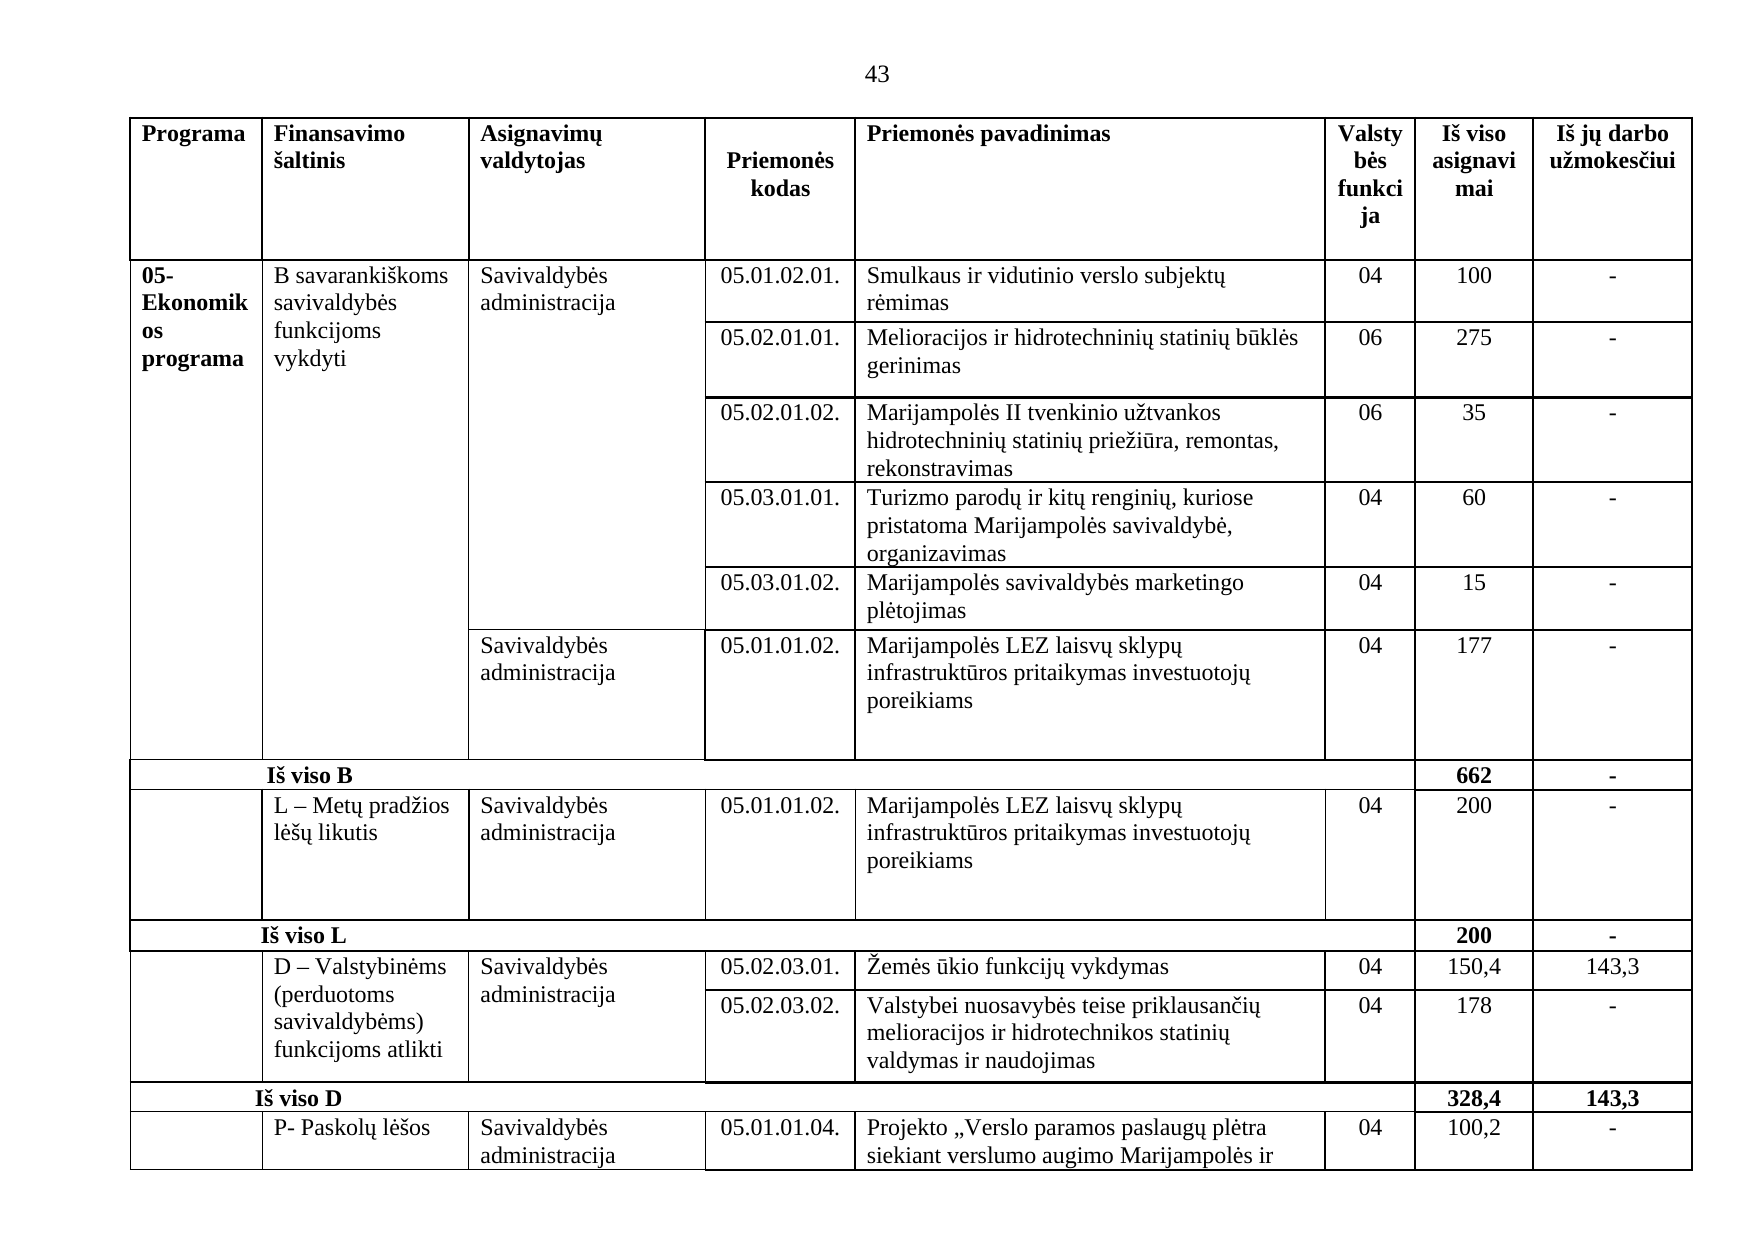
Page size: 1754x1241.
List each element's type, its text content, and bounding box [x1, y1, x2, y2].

table_cell - [1534, 761, 1691, 788]
table_cell 05.02.03.02. [706, 991, 854, 1081]
table_cell Savivaldybės administracija [469, 1112, 705, 1168]
table_header Valstybės funkcija [1326, 119, 1414, 229]
table_cell 15 [1416, 568, 1532, 629]
table_cell - [1534, 991, 1691, 1081]
table_cell [131, 790, 261, 919]
table_cell - [1534, 261, 1691, 321]
table_cell Savivaldybės administracija [469, 952, 705, 1081]
table_cell 05.03.01.02. [706, 568, 854, 629]
table_cell Turizmo parodų ir kitų renginių, kuriose pristatoma Marijampolės savivaldybė, organizavimas [856, 483, 1324, 566]
table_cell 178 [1416, 991, 1532, 1081]
table_header Finansavimo šaltinis [263, 119, 468, 229]
table_cell [706, 229, 854, 259]
table_cell 05.03.01.01. [706, 483, 854, 566]
table_cell 35 [1416, 399, 1532, 481]
table_cell 143,3 [1534, 952, 1691, 989]
table_cell - [1534, 323, 1691, 396]
table_cell Marijampolės LEZ laisvų sklypų infrastruktūros pritaikymas investuotojų poreikiams [856, 790, 1325, 919]
table_cell 662 [1416, 761, 1532, 788]
table_cell 05.01.01.02. [706, 631, 854, 759]
table_cell 04 [1326, 1112, 1414, 1168]
table_cell 06 [1326, 399, 1414, 481]
table_cell Projekto „Verslo paramos paslaugų plėtra siekiant verslumo augimo Marijampolės ir [856, 1112, 1324, 1168]
table_cell 04 [1326, 991, 1414, 1081]
table_cell D – Valstybinėms (perduotoms savivaldybėms) funkcijoms atlikti [263, 952, 468, 1081]
table_cell [131, 952, 262, 1081]
table_cell Iš viso L [131, 921, 1414, 950]
table_cell 04 [1326, 483, 1414, 566]
table_cell Žemės ūkio funkcijų vykdymas [856, 952, 1324, 989]
table_cell 200 [1416, 791, 1532, 919]
table_cell [470, 229, 704, 259]
table_cell 05.02.03.01. [706, 952, 854, 989]
table_cell - [1534, 399, 1691, 481]
table_cell 04 [1326, 568, 1414, 629]
table_cell 60 [1416, 483, 1532, 566]
table_cell 06 [1326, 323, 1414, 396]
table_cell - [1534, 921, 1691, 950]
table_cell [263, 229, 468, 259]
table_cell 04 [1326, 790, 1414, 919]
table_cell Marijampolės II tvenkinio užtvankos hidrotechninių statinių priežiūra, remontas, rekonstravimas [856, 399, 1324, 481]
table_cell P- Paskolų lėšos [263, 1112, 468, 1168]
table_cell [856, 229, 1324, 259]
table_cell 04 [1326, 261, 1414, 321]
table_cell B savarankiškoms savivaldybės funkcijoms vykdyti [263, 261, 468, 759]
table_cell Iš viso D [131, 1083, 1414, 1111]
table_cell Savivaldybės administracija [469, 261, 705, 629]
table_cell - [1534, 791, 1691, 919]
table_cell - [1534, 631, 1691, 759]
table_cell 100 [1416, 261, 1532, 321]
table_cell 05.01.01.04. [706, 1112, 854, 1168]
table_cell 200 [1416, 921, 1532, 950]
table_cell 04 [1326, 952, 1414, 989]
table_cell - [1534, 1113, 1691, 1168]
table_cell 05.01.01.02. [706, 790, 855, 919]
table_cell [131, 229, 261, 259]
table_cell 100,2 [1416, 1113, 1532, 1168]
table_cell 04 [1326, 631, 1414, 759]
table_header Iš viso asignavimai [1416, 119, 1532, 259]
table_header Asignavimų valdytojas [470, 119, 704, 229]
table_cell 143,3 [1534, 1084, 1691, 1111]
table_cell Melioracijos ir hidrotechninių statinių būklės gerinimas [856, 323, 1324, 396]
table_cell [131, 1112, 262, 1168]
table_cell 05.01.02.01. [706, 261, 854, 321]
table_cell 05.02.01.02. [706, 399, 854, 481]
table_cell 150,4 [1416, 952, 1532, 989]
table_cell - [1534, 568, 1691, 629]
table_cell 05.02.01.01. [706, 323, 854, 396]
table_cell [1326, 229, 1414, 259]
table_cell Smulkaus ir vidutinio verslo subjektų rėmimas [856, 261, 1324, 321]
table_cell Savivaldybės administracija [469, 630, 704, 759]
table_cell Iš viso B [131, 760, 1414, 788]
table_cell Valstybei nuosavybės teise priklausančių melioracijos ir hidrotechnikos statinių valdymas ir naudojimas [856, 991, 1324, 1081]
table_cell Savivaldybės administracija [470, 790, 705, 919]
table_header Priemonės kodas [706, 119, 854, 229]
table_cell Marijampolės LEZ laisvų sklypų infrastruktūros pritaikymas investuotojų poreikiams [856, 631, 1324, 759]
table_cell 177 [1416, 631, 1532, 759]
table_cell L – Metų pradžios lėšų likutis [263, 790, 468, 919]
table_header Priemonės pavadinimas [856, 119, 1324, 229]
table_header Iš jų darbo užmokesčiui [1534, 119, 1691, 259]
table_cell Marijampolės savivaldybės marketingo plėtojimas [856, 568, 1324, 629]
table_cell 328,4 [1416, 1084, 1532, 1111]
table_cell 275 [1416, 323, 1532, 396]
table_header Programa [131, 119, 261, 229]
table_cell - [1534, 483, 1691, 566]
table_cell 05-Ekonomikos programa [131, 261, 262, 759]
